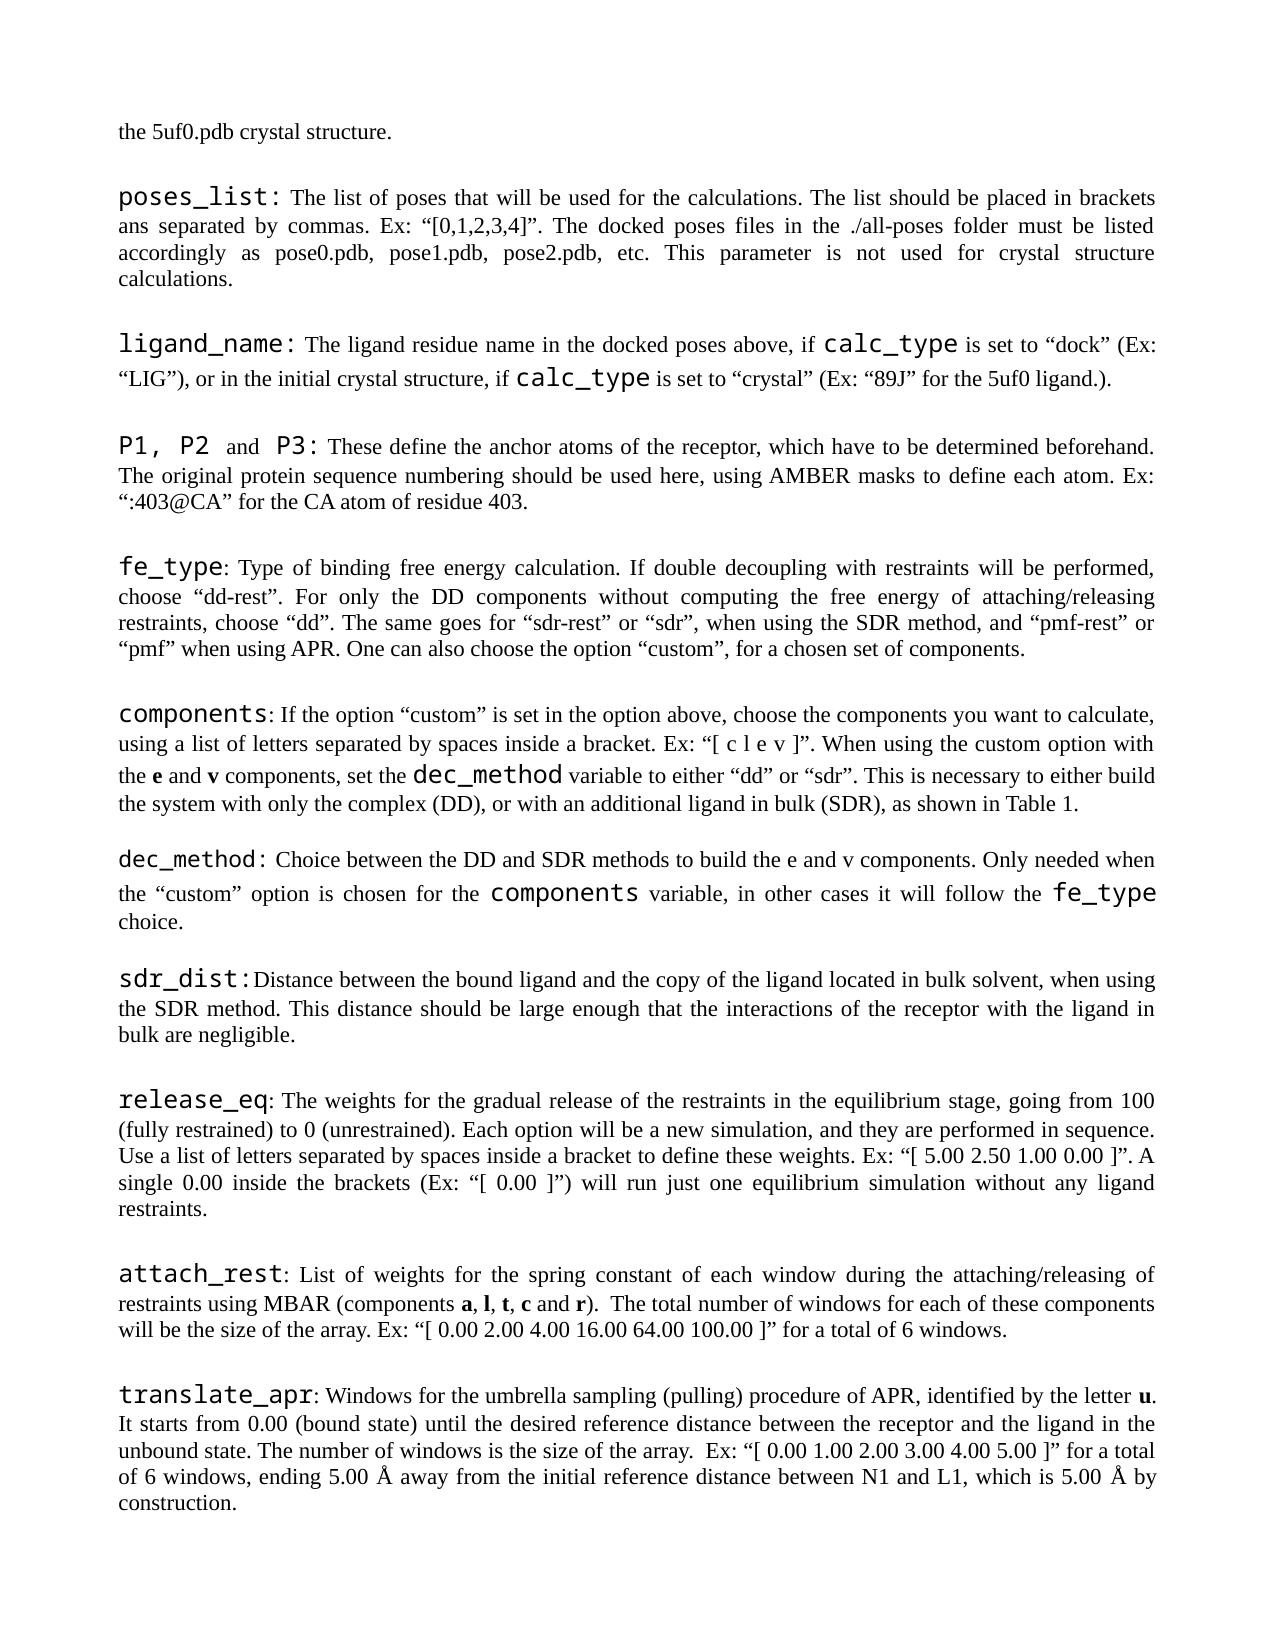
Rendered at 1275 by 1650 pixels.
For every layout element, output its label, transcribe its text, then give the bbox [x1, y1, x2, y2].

text dec_method: Choice between the DD and SDR methods to build the e and v components. Only needed when the “custom” option is chosen for the components variable, in other cases it will follow the fe_type choice. [118, 843, 1157, 935]
text P1, P2 and P3: These define the anchor atoms of the receptor, which have to be determined beforehand. The original protein sequence numbering should be used here, using AMBER masks to define each atom. Ex: “:403@CA” for the CA atom of residue 403. [118, 428, 1157, 515]
text the 5uf0.pdb crystal structure. [118, 118, 1157, 144]
text components: If the option “custom” is set in the option above, choose the components you want to calculate, using a list of letters separated by spaces inside a bracket. Ex: “[ c l e v ]”. When using the custom option with the e and v components, set the dec_method variable to either “dd” or “sdr”. This is necessary to either build the system with only the complex (DD), or with an additional ligand in bulk (SDR), as shown in Table 1. [118, 696, 1157, 817]
text translate_apr: Windows for the umbrella sampling (pulling) procedure of APR, identified by the letter u. It starts from 0.00 (bound state) until the desired reference distance between the receptor and the ligand in the unbound state. The number of windows is the size of the array. Ex: “[ 0.00 1.00 2.00 3.00 4.00 5.00 ]” for a total of 6 windows, ending 5.00 Å away from the initial reference distance between N1 and L1, which is 5.00 Å by construction. [118, 1376, 1157, 1516]
text sdr_dist:Distance between the bound ligand and the copy of the ligand located in bulk solvent, when using the SDR method. This distance should be large enough that the interactions of the receptor with the ligand in bulk are negligible. [118, 961, 1157, 1048]
text ligand_name: The ligand residue name in the docked poses above, if calc_type is set to “dock” (Ex: “LIG”), or in the initial crystal structure, if calc_type is set to “crystal” (Ex: “89J” for the 5uf0 ligand.). [118, 326, 1157, 394]
text release_eq: The weights for the gradual release of the restraints in the equilibrium stage, going from 100 (fully restrained) to 0 (unrestrained). Each option will be a new simulation, and they are performed in sequence. Use a list of letters separated by spaces inside a bracket to define these weights. Ex: “[ 5.00 2.50 1.00 0.00 ]”. A single 0.00 inside the brackets (Ex: “[ 0.00 ]”) will run just one equilibrium simulation without any ligand restraints. [118, 1082, 1157, 1221]
text attach_rest: List of weights for the spring constant of each window during the attaching/releasing of restraints using MBAR (components a, l, t, c and r). The total number of windows for each of these components will be the size of the array. Ex: “[ 0.00 2.00 4.00 16.00 64.00 100.00 ]” for a total of 6 windows. [118, 1256, 1157, 1342]
text fe_type: Type of binding free energy calculation. If double decoupling with restraints will be performed, choose “dd-rest”. For only the DD components without computing the free energy of attaching/releasing restraints, choose “dd”. The same goes for “sdr-rest” or “sdr”, when using the SDR method, and “pmf-rest” or “pmf” when using APR. One can also choose the option “custom”, for a chosen set of components. [118, 549, 1157, 662]
text poses_list: The list of poses that will be used for the calculations. The list should be placed in brackets ans separated by commas. Ex: “[0,1,2,3,4]”. The docked poses files in the ./all-poses folder must be listed accordingly as pose0.pdb, pose1.pdb, pose2.pdb, etc. This parameter is not used for crystal structure calculations. [118, 178, 1157, 292]
